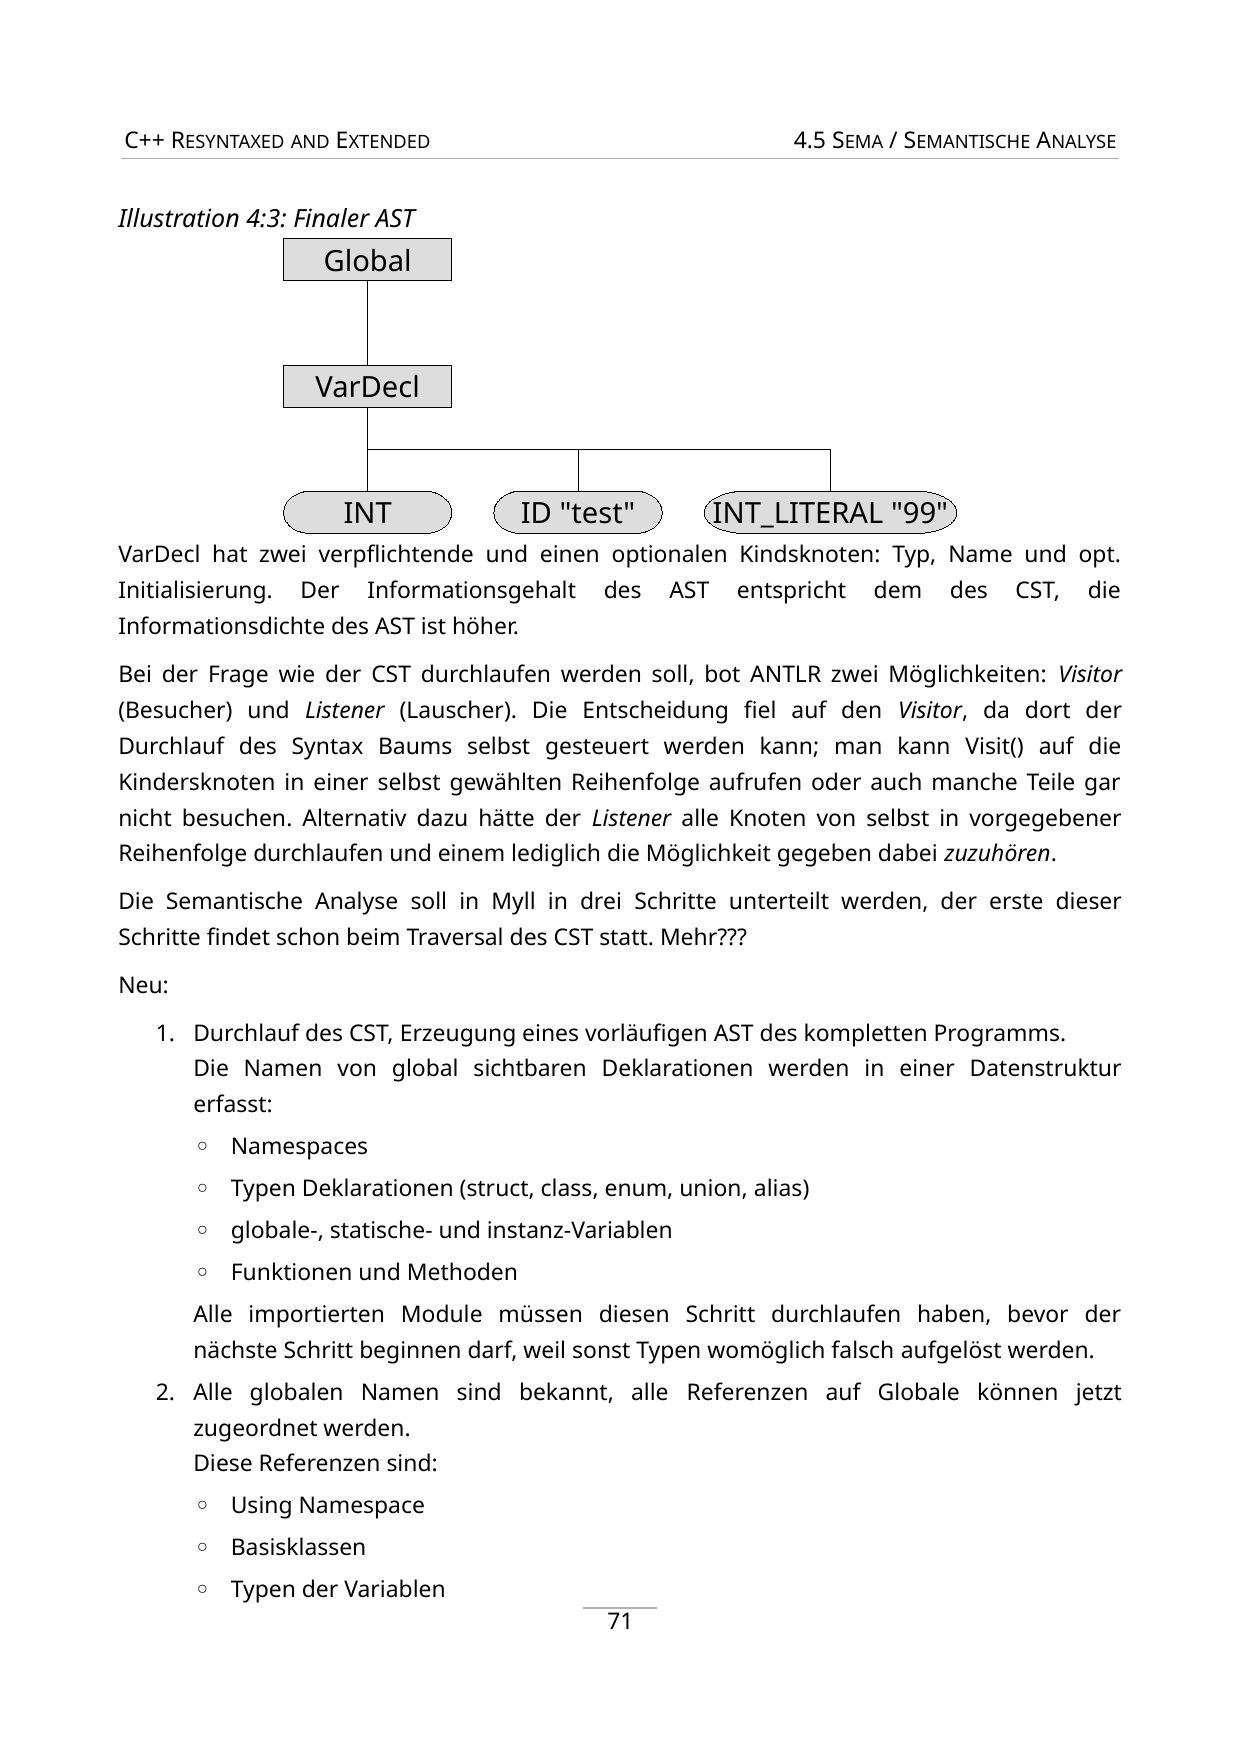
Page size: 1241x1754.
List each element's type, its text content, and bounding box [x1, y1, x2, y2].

list Alle importierten Module müssen diesen Schritt durchlaufen haben, bevor der nächste Schritt beginnen darf, weil sonst Typen womöglich falsch aufgelöst werden. [156, 1298, 1122, 1365]
list Namespaces [193, 1130, 1122, 1161]
text [118, 173, 1122, 201]
list Basisklassen [193, 1531, 1122, 1562]
list Alle globalen Namen sind bekannt, alle Referenzen auf Globale können jetzt zugeordnet werden. Diese Referenzen sind: [156, 1376, 1122, 1479]
list Typen Deklarationen (struct, class, enum, union, alias) [193, 1172, 1122, 1203]
list Typen der Variablen [193, 1573, 1122, 1604]
text Illustration 4:3: Finaler AST [118, 201, 1122, 235]
text VarDecl hat zwei verpflichtende und einen optionalen Kindsknoten: Typ, Name und opt. Initialisierung. Der Informationsgehalt des AST entspricht dem des CST, die Informationsdichte des AST ist höher. [118, 235, 1122, 641]
list globale-, statische- und instanz-Variablen [193, 1214, 1122, 1245]
list Using Namespace [193, 1489, 1122, 1521]
list Durchlauf des CST, Erzeugung eines vorläufigen AST des kompletten Programms. Die Namen von global sichtbaren Deklarationen werden in einer Datenstruktur erfasst: [156, 1016, 1122, 1119]
text Bei der Frage wie der CST durchlaufen werden soll, bot ANTLR zwei Möglichkeiten: Visitor (Besucher) und Listener (Lauscher). Die Entscheidung fiel auf den Visitor, da dort der Durchlauf des Syntax Baums selbst gesteuert werden kann; man kann Visit() auf die Kindersknoten in einer selbst gewählten Reihenfolge aufrufen oder auch manche Teile gar nicht besuchen. Alternativ dazu hätte der Listener alle Knoten von selbst in vorgegebener Reihenfolge durchlaufen und einem lediglich die Möglichkeit gegeben dabei zuzuhören. [118, 658, 1122, 869]
text Neu: [118, 969, 1122, 1000]
list Funktionen und Methoden [193, 1256, 1122, 1287]
text Die Semantische Analyse soll in Myll in drei Schritte unterteilt werden, der erste dieser Schritte findet schon beim Traversal des CST statt. Mehr??? [118, 885, 1122, 952]
